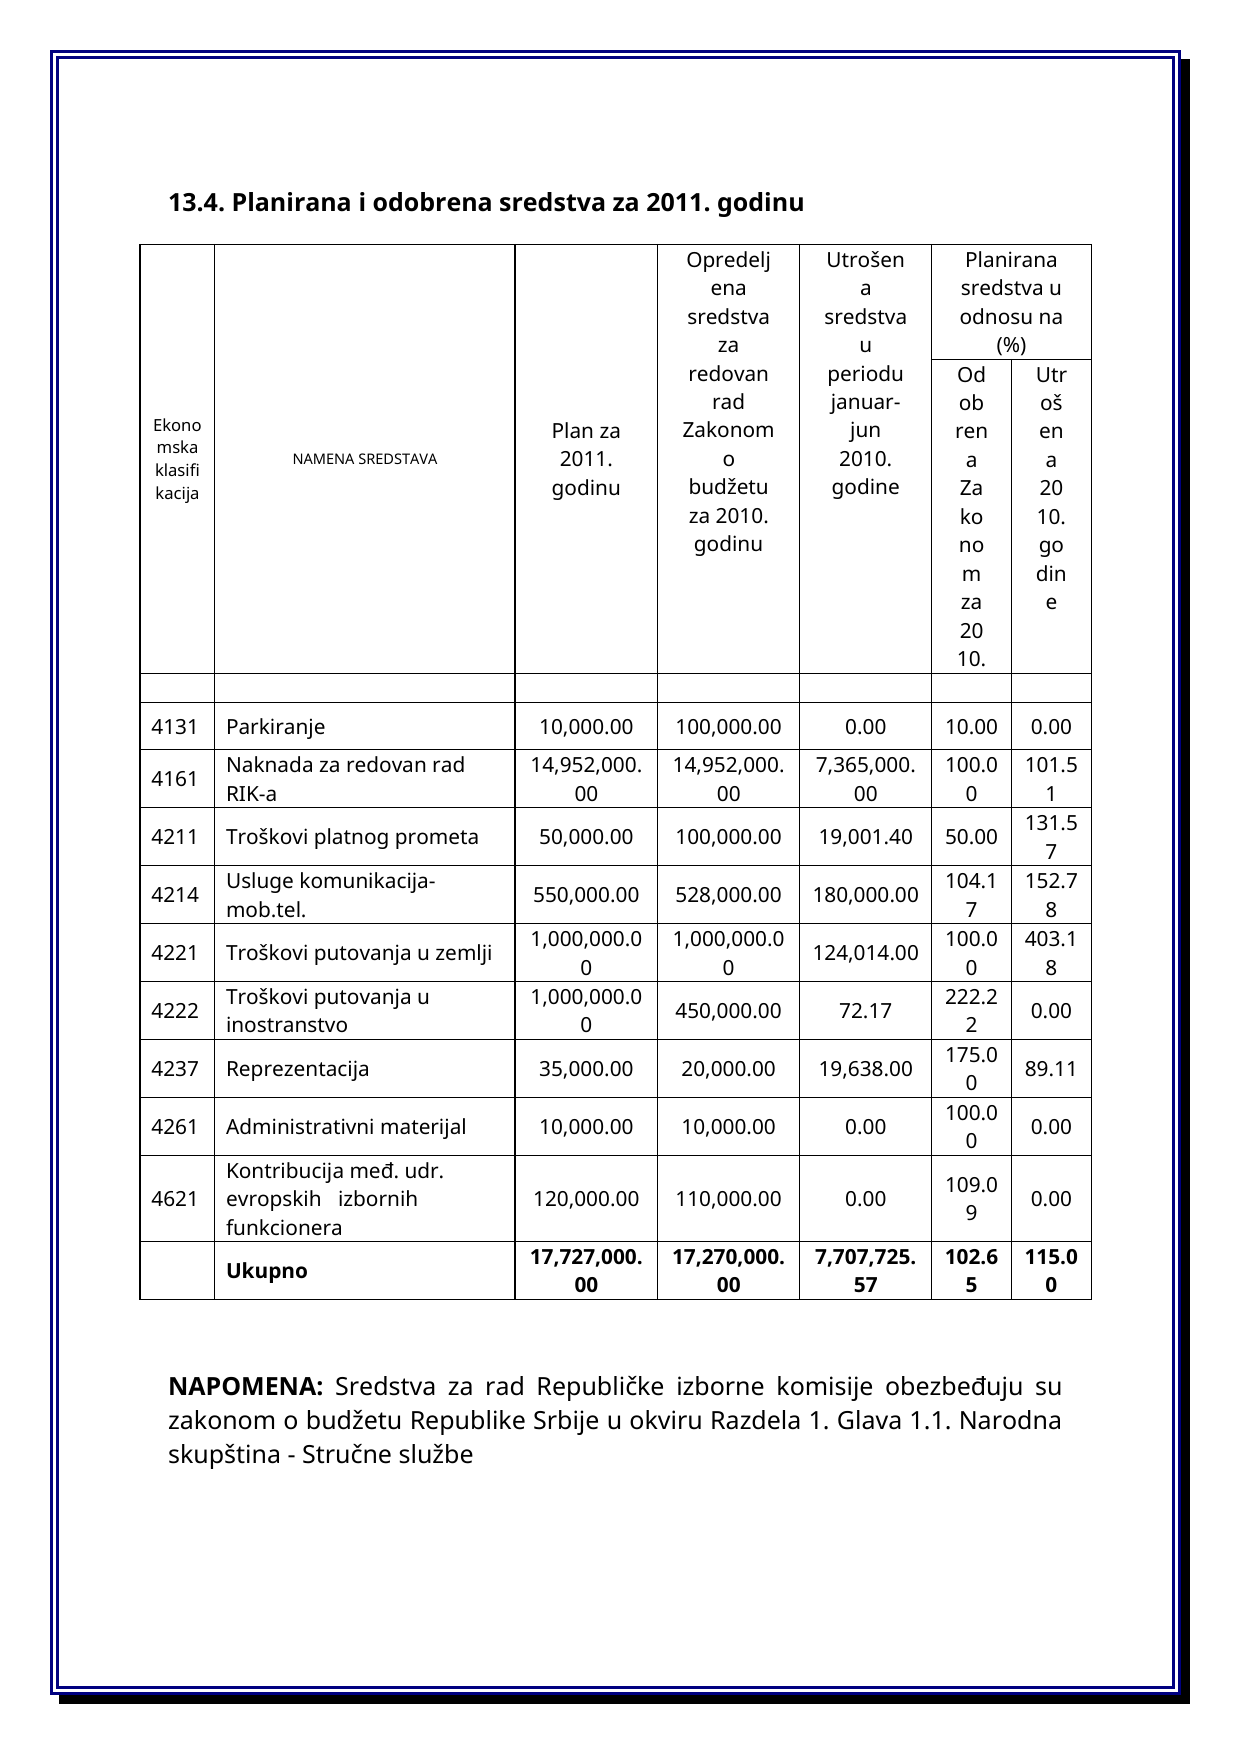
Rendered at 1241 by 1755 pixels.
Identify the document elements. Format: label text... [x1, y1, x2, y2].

table_cell 100.00 [932, 1098, 1011, 1155]
table_cell [215, 674, 514, 702]
table_cell 175.00 [932, 1040, 1011, 1097]
table_cell 120,000.00 [516, 1156, 657, 1241]
table_cell 7,707,725.57 [800, 1242, 931, 1299]
table_cell Troškovi putovanja u inostranstvo [215, 982, 514, 1039]
table_cell 10,000.00 [516, 1098, 657, 1155]
table_cell 4221 [141, 924, 214, 981]
table_cell 19,638.00 [800, 1040, 931, 1097]
table_cell Naknada za redovan rad RIK-a [215, 750, 514, 807]
table_cell 17,727,000.00 [516, 1242, 657, 1299]
table_cell 20,000.00 [658, 1040, 799, 1097]
table_cell 14,952,000.00 [516, 750, 657, 807]
table_cell 17,270,000.00 [658, 1242, 799, 1299]
table_cell Parkiranje [215, 703, 514, 749]
table_cell 4214 [141, 866, 214, 923]
table_cell 0.00 [1012, 1098, 1091, 1155]
table_cell 4261 [141, 1098, 214, 1155]
table_cell 10.00 [932, 703, 1011, 749]
table_cell 4131 [141, 703, 214, 749]
text NAPOMENA: Sredstva za rad Republičke izborne komisije obezbeđuju su zakonom o budžetu Republike Srbije u okviru Razdela 1. Glava 1.1. Narodna skupština - Stručne službe [168, 1368, 1063, 1470]
table_cell 4222 [141, 982, 214, 1039]
table_cell 89.11 [1012, 1040, 1091, 1097]
table_cell Odobrena Zakonom za 2010. [932, 360, 1011, 673]
table_header Utrošena sredstva u periodu januar-jun 2010. godine [800, 245, 931, 673]
table_cell Troškovi putovanja u zemlji [215, 924, 514, 981]
table_cell 115.00 [1012, 1242, 1091, 1299]
table_header Planirana sredstva u odnosu na (%) [932, 245, 1091, 359]
table_cell 35,000.00 [516, 1040, 657, 1097]
table_cell 100,000.00 [658, 808, 799, 865]
table_cell 50,000.00 [516, 808, 657, 865]
table_cell 0.00 [1012, 1156, 1091, 1241]
table_cell 403.18 [1012, 924, 1091, 981]
table_cell 550,000.00 [516, 866, 657, 923]
table_cell [141, 674, 214, 702]
table_cell 4237 [141, 1040, 214, 1097]
table_cell 50.00 [932, 808, 1011, 865]
table_cell Ukupno [215, 1242, 514, 1299]
table_cell 0.00 [800, 1156, 931, 1241]
table_cell 0.00 [800, 1098, 931, 1155]
table_cell 124,014.00 [800, 924, 931, 981]
table_cell [932, 674, 1011, 702]
table_cell 1,000,000.00 [658, 924, 799, 981]
table_cell 0.00 [800, 703, 931, 749]
table_header NAMENA SREDSTAVA [215, 245, 514, 673]
table_cell Reprezentacija [215, 1040, 514, 1097]
table_cell 100.00 [932, 750, 1011, 807]
table_header Opredeljena sredstva za redovan rad Zakonom o budžetu za 2010. godinu [658, 245, 799, 673]
table_cell 4211 [141, 808, 214, 865]
table_cell 100,000.00 [658, 703, 799, 749]
table_cell 131.57 [1012, 808, 1091, 865]
table_cell [658, 674, 799, 702]
table_cell 0.00 [1012, 703, 1091, 749]
table_cell 1,000,000.00 [516, 982, 657, 1039]
table_cell Utrošena 2010. godine [1012, 360, 1091, 673]
table_cell 10,000.00 [658, 1098, 799, 1155]
table_cell 180,000.00 [800, 866, 931, 923]
table_cell 528,000.00 [658, 866, 799, 923]
table_cell 7,365,000.00 [800, 750, 931, 807]
table_cell 152.78 [1012, 866, 1091, 923]
table_cell Usluge komunikacija-mob.tel. [215, 866, 514, 923]
subtitle 13.4. Planirana i odobrena sredstva za 2011. godinu [168, 185, 1063, 219]
table_cell 14,952,000.00 [658, 750, 799, 807]
table_header Ekonomska klasifikacija [141, 245, 214, 673]
table_cell 104.17 [932, 866, 1011, 923]
table_cell 4161 [141, 750, 214, 807]
table_cell 100.00 [932, 924, 1011, 981]
table_cell 101.51 [1012, 750, 1091, 807]
table_cell 450,000.00 [658, 982, 799, 1039]
table_cell 0.00 [1012, 982, 1091, 1039]
table_header Plan za 2011. godinu [516, 245, 657, 673]
table_cell Administrativni materijal [215, 1098, 514, 1155]
table_cell 222.22 [932, 982, 1011, 1039]
table_cell [516, 674, 657, 702]
table_cell 109.09 [932, 1156, 1011, 1241]
table_cell Kontribucija međ. udr. evropskih izbornih funkcionera [215, 1156, 514, 1241]
table_cell 19,001.40 [800, 808, 931, 865]
table_cell [800, 674, 931, 702]
table_cell Troškovi platnog prometa [215, 808, 514, 865]
table_cell 110,000.00 [658, 1156, 799, 1241]
table_cell [141, 1242, 214, 1299]
table_cell 10,000.00 [516, 703, 657, 749]
table_cell 1,000,000.00 [516, 924, 657, 981]
table_cell [1012, 674, 1091, 702]
table_cell 72.17 [800, 982, 931, 1039]
table_cell 4621 [141, 1156, 214, 1241]
table_cell 102.65 [932, 1242, 1011, 1299]
